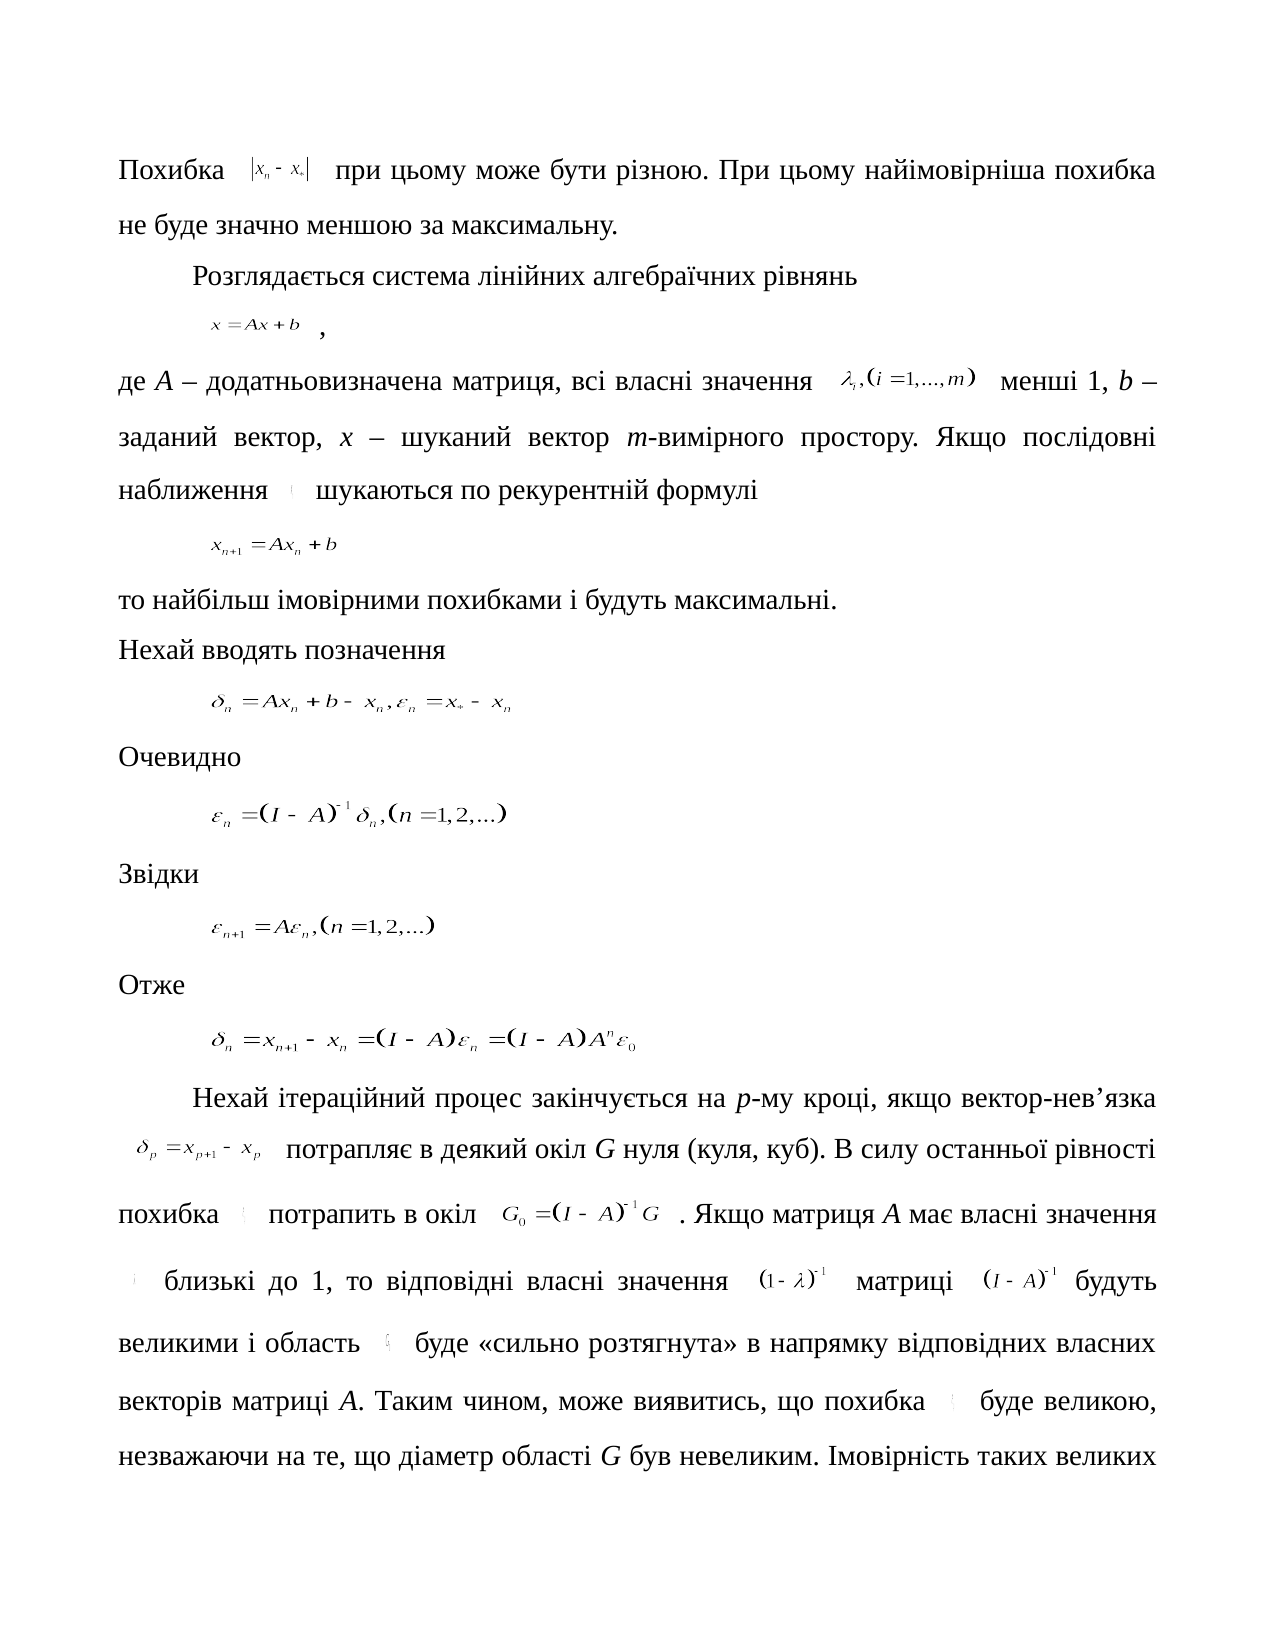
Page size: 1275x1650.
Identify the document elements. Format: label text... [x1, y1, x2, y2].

text Звідки [118, 856, 1157, 889]
text то найбільш імовірними похибками і будуть максимальні. [118, 582, 1157, 615]
text де А – додатньовизначена матриця, всі власні значення менші 1, b – заданий вектор, x – шуканий вектор m-вимірного простору. Якщо послідовні наближення шукаються по рекурентній формулі [118, 358, 1157, 509]
text Нехай ітераційний процес закінчується на p-му кроці, якщо вектор-нев’язка потрапляє в деякий окіл G нуля (куля, куб). В силу останньої рівності похибка потрапить в окіл . Якщо матриця А має власні значення близькі до 1, то відповідні власні значення матриці будуть великими і область буде «сильно розтягнута» в напрямку відповідних власних векторів матриці А. Таким чином, може виявитись, що похибка буде великою, незважаючи на те, що діаметр області G був невеликим. Імовірність таких великих [118, 1080, 1157, 1472]
text , [118, 308, 1157, 342]
text Отже [118, 967, 1157, 1000]
text Розглядається система лінійних алгебраїчних рівнянь [118, 258, 1157, 291]
text Нехай вводять позначення [118, 632, 1157, 666]
text Очевидно [118, 739, 1157, 772]
text Похибка при цьому може бути різною. При цьому найімовірніша похибка не буде значно меншою за максимальну. [118, 147, 1157, 241]
